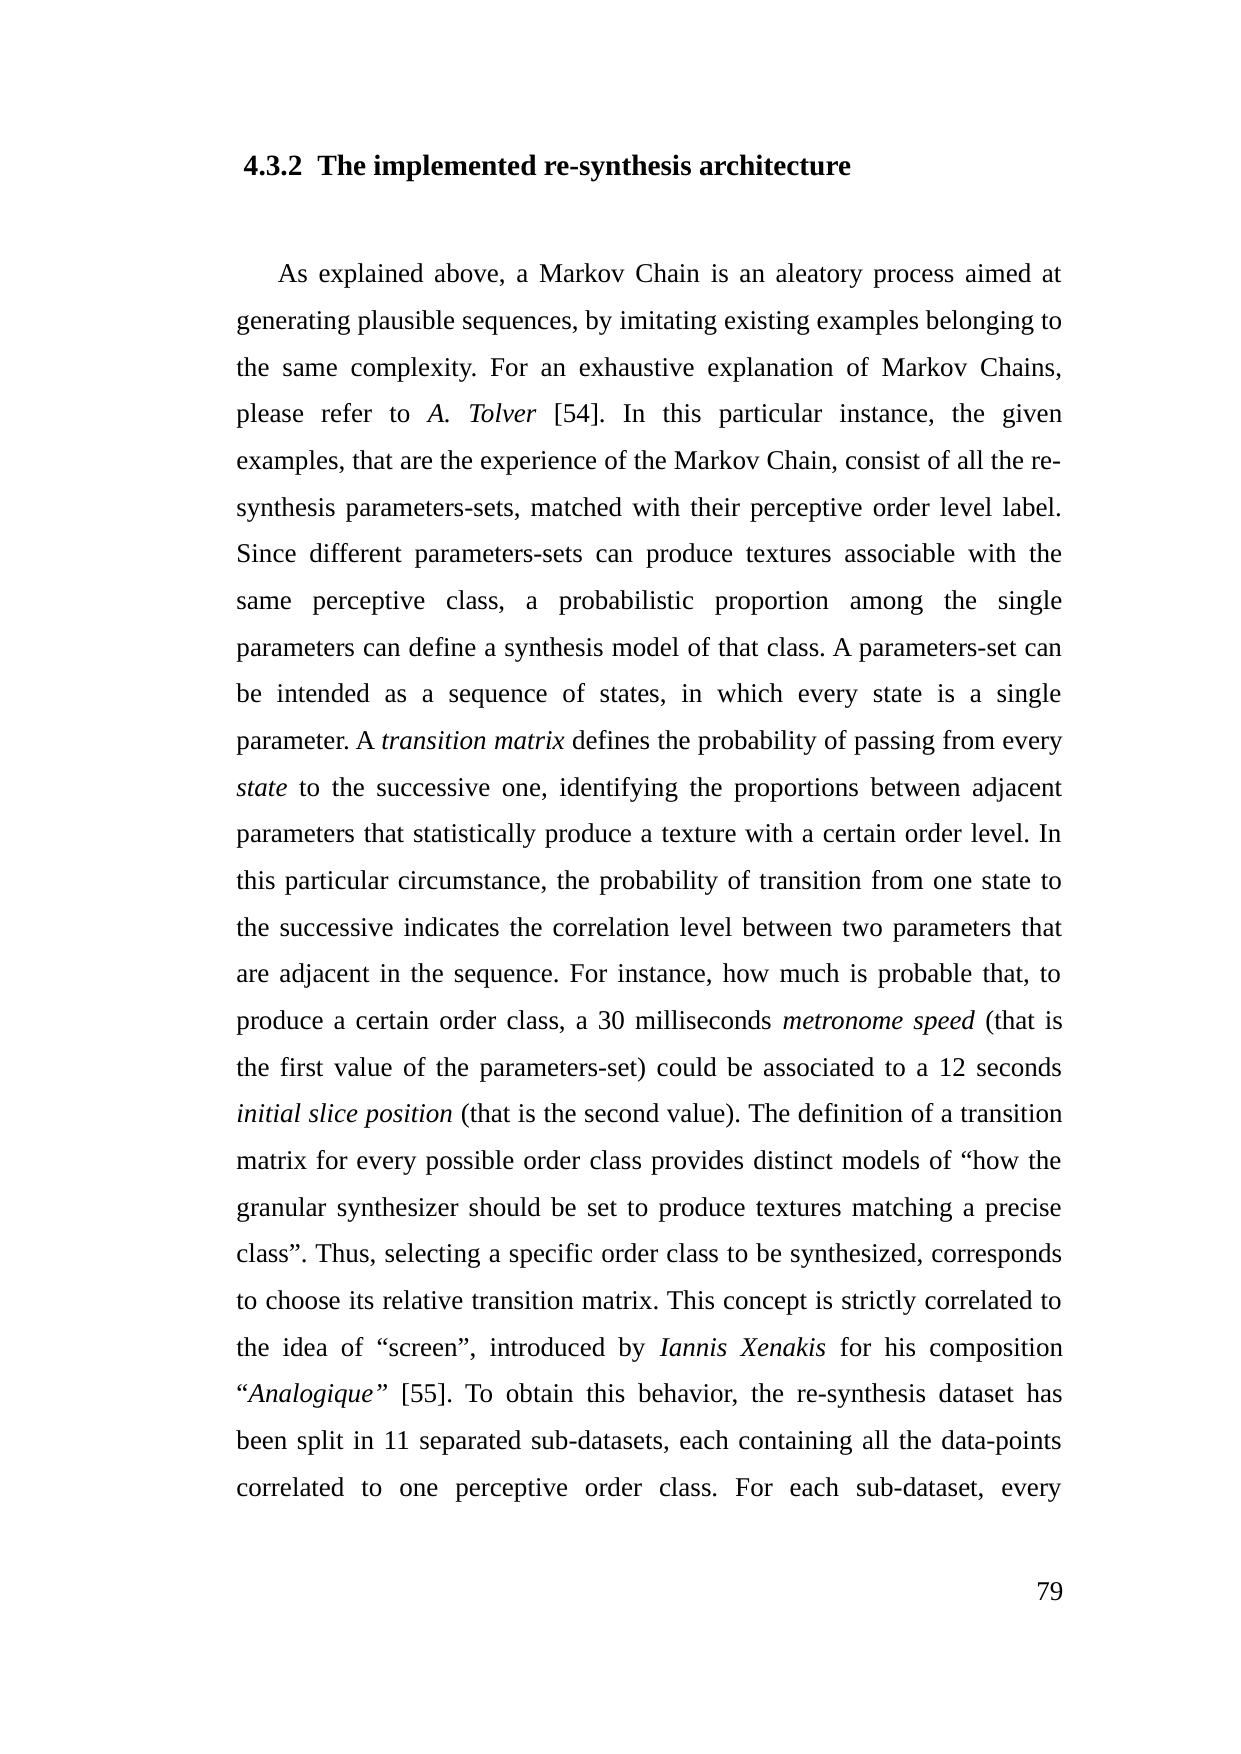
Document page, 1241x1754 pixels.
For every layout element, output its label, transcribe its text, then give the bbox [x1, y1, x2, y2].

subtitle The implemented re-synthesis architecture [236, 148, 1063, 181]
text As explained above, a Markov Chain is an aleatory process aimed at generating plausible sequences, by imitating existing examples belonging to the same complexity. For an exhaustive explanation of Markov Chains, please refer to A. Tolver [54]. In this particular instance, the given examples, that are the experience of the Markov Chain, consist of all the re-synthesis parameters-sets, matched with their perceptive order level label. Since different parameters-sets can produce textures associable with the same perceptive class, a probabilistic proportion among the single parameters can define a synthesis model of that class. A parameters-set can be intended as a sequence of states, in which every state is a single parameter. A transition matrix defines the probability of passing from every state to the successive one, identifying the proportions between adjacent parameters that statistically produce a texture with a certain order level. In this particular circumstance, the probability of transition from one state to the successive indicates the correlation level between two parameters that are adjacent in the sequence. For instance, how much is probable that, to produce a certain order class, a 30 milliseconds metronome speed (that is the first value of the parameters-set) could be associated to a 12 seconds initial slice position (that is the second value). The definition of a transition matrix for every possible order class provides distinct models of “how the granular synthesizer should be set to produce textures matching a precise class”. Thus, selecting a specific order class to be synthesized, corresponds to choose its relative transition matrix. This concept is strictly correlated to the idea of “screen”, introduced by Iannis Xenakis for his composition “Analogique” [55]. To obtain this behavior, the re-synthesis dataset has been split in 11 separated sub-datasets, each containing all the data-points correlated to one perceptive order class. For each sub-dataset, every [236, 257, 1063, 1502]
